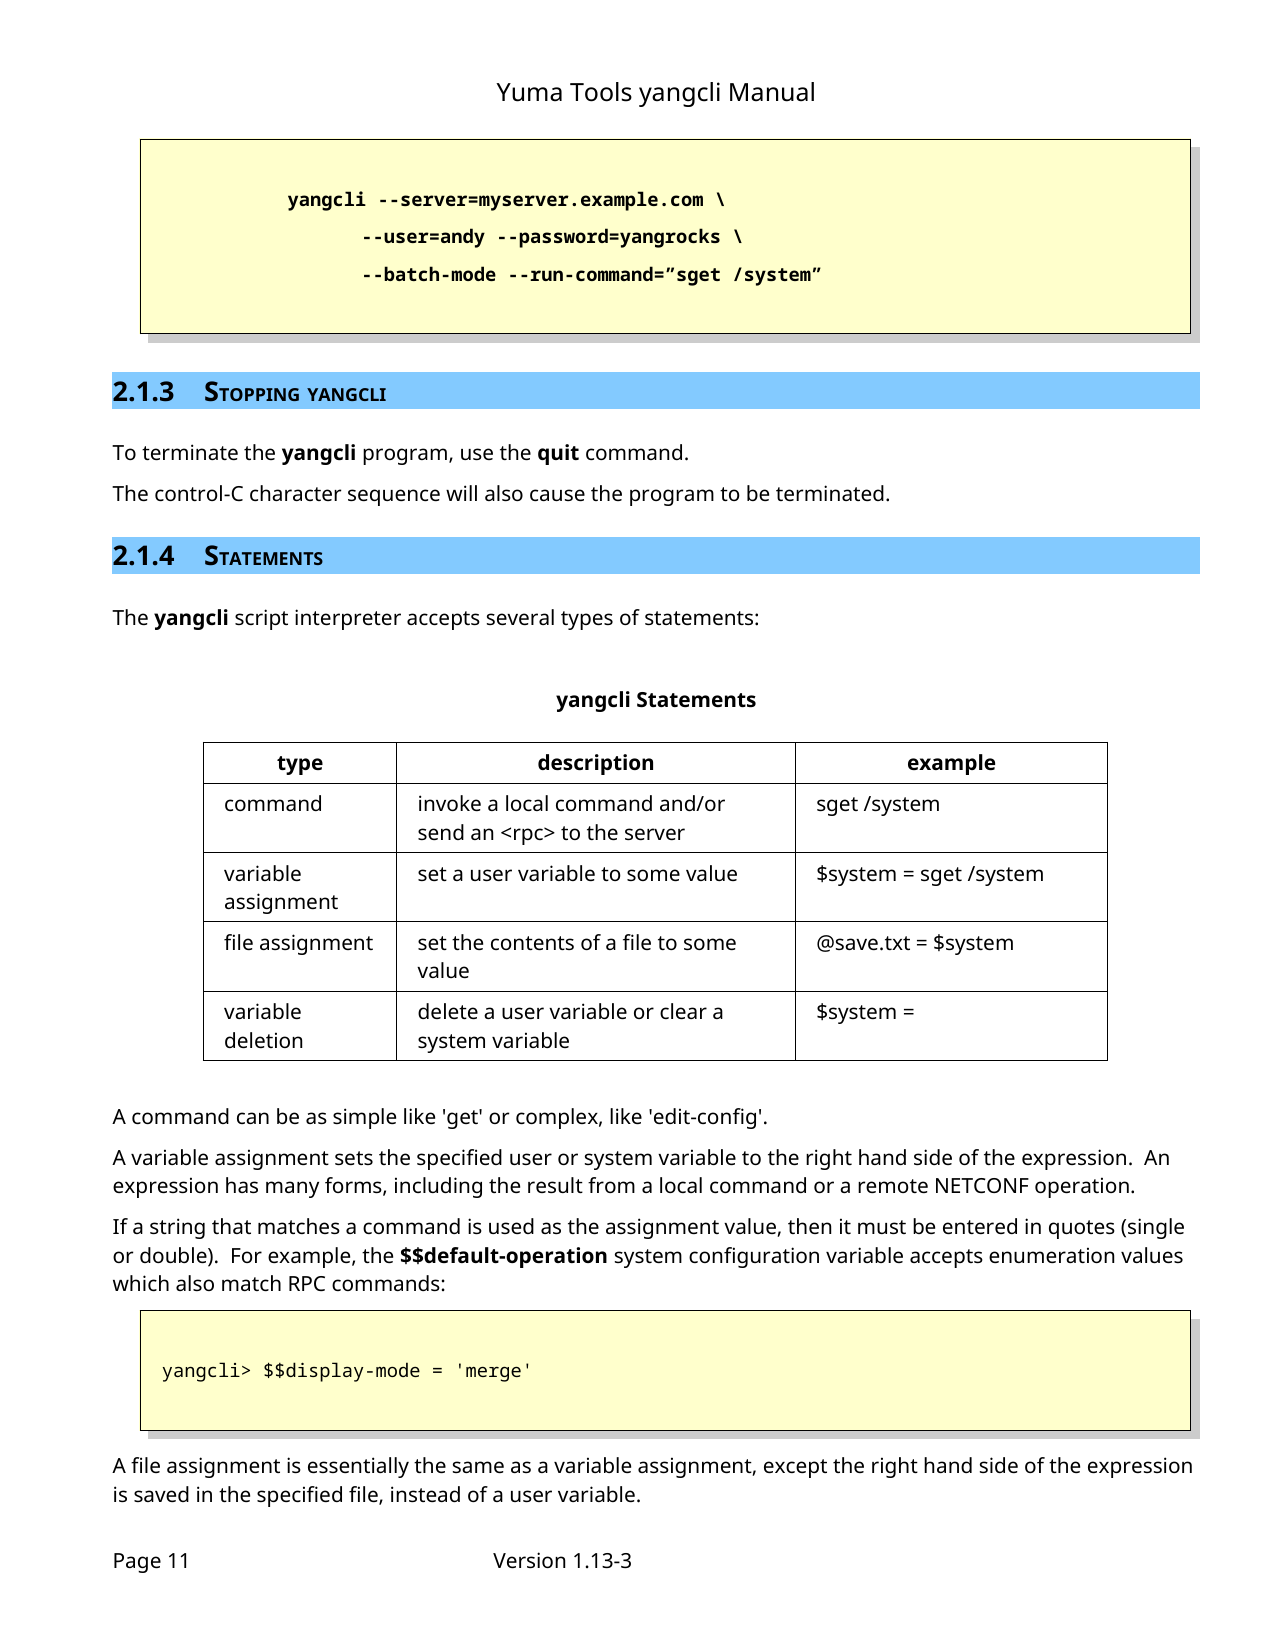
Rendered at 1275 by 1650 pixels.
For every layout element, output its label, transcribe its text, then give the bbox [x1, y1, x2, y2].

text The control-C character sequence will also cause the program to be terminated. [112, 479, 1200, 508]
subtitle Stopping yangcli [112, 372, 1200, 409]
table_cell $system = sget /system [796, 853, 1107, 921]
table_header example [796, 743, 1107, 782]
text yangcli --server=myserver.example.com \ [141, 176, 1190, 212]
text A file assignment is essentially the same as a variable assignment, except the right hand side of the expression is saved in the specified file, instead of a user variable. [112, 1452, 1200, 1508]
table_cell delete a user variable or clear a system variable [397, 992, 795, 1060]
table_cell $system = [796, 992, 1107, 1060]
table_header type [204, 743, 396, 782]
text A command can be as simple like 'get' or complex, like 'edit-config'. [112, 1102, 1200, 1130]
text --user=andy --password=yangrocks \ [141, 213, 1190, 249]
text To terminate the yangcli program, use the quit command. [112, 438, 1200, 467]
subtitle Statements [112, 537, 1200, 574]
text --batch-mode --run-command=”sget /system” [141, 251, 1190, 287]
table_cell invoke a local command and/or send an <rpc> to the server [397, 784, 795, 852]
table_cell variable deletion [204, 992, 396, 1060]
table_cell set the contents of a file to some value [397, 922, 795, 991]
table_cell command [204, 784, 396, 852]
table_cell file assignment [204, 922, 396, 991]
table_cell sget /system [796, 784, 1107, 852]
text The yangcli script interpreter accepts several types of statements: [112, 603, 1200, 631]
table_cell variable assignment [204, 853, 396, 921]
table_cell @save.txt = $system [796, 922, 1107, 991]
subtitle yangcli Statements [127, 685, 1185, 713]
table_cell set a user variable to some value [397, 853, 795, 921]
text If a string that matches a command is used as the assignment value, then it must be entered in quotes (single or double). For example, the $$default-operation system configuration variable accepts enumeration values which also match RPC commands: [112, 1212, 1200, 1298]
table_header description [397, 743, 795, 782]
text yangcli> $$display-mode = 'merge' [141, 1348, 1190, 1383]
text A variable assignment sets the specified user or system variable to the right hand side of the expression. An expression has many forms, including the result from a local command or a remote NETCONF operation. [112, 1143, 1200, 1200]
